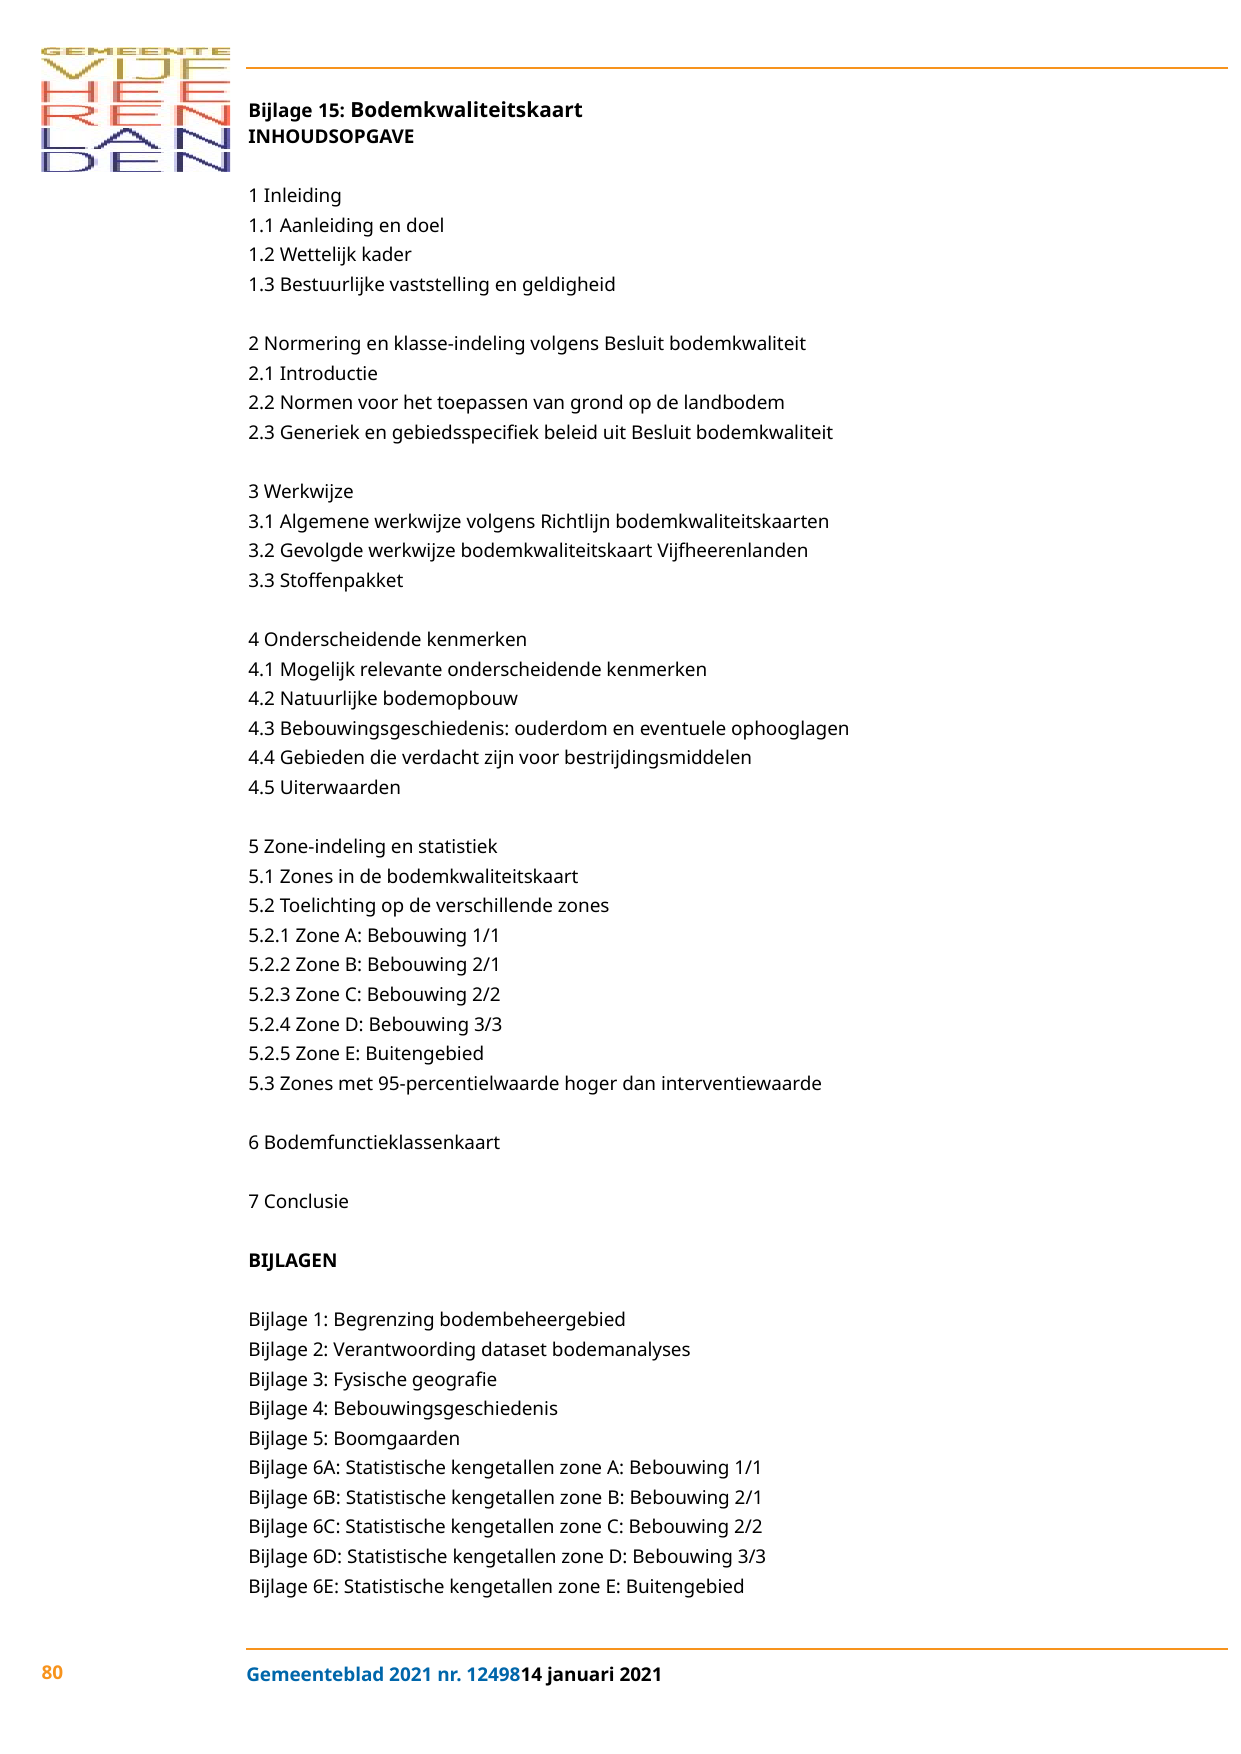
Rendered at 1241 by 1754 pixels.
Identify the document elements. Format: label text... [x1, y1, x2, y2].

text 5.2 Toelichting op de verschillende zones [248, 892, 1152, 918]
text 1.3 Bestuurlijke vaststelling en geldigheid [248, 271, 1152, 297]
text 5.2.5 Zone E: Buitengebied [248, 1040, 1152, 1066]
text 4.3 Bebouwingsgeschiedenis: ouderdom en eventuele ophooglagen [248, 715, 1152, 741]
text 3 Werkwijze [248, 478, 1152, 504]
text 7 Conclusie [248, 1188, 1152, 1214]
text Bijlage 2: Verantwoording dataset bodemanalyses [248, 1336, 1152, 1362]
text 5.2.4 Zone D: Bebouwing 3/3 [248, 1011, 1152, 1037]
text 2.3 Generiek en gebiedsspecifiek beleid uit Besluit bodemkwaliteit [248, 419, 1152, 445]
text Bijlage 6C: Statistische kengetallen zone C: Bebouwing 2/2 [248, 1514, 1152, 1539]
text 5.3 Zones met 95-percentielwaarde hoger dan interventiewaarde [248, 1070, 1152, 1096]
text Bijlage 3: Fysische geografie [248, 1366, 1152, 1392]
text 4.1 Mogelijk relevante onderscheidende kenmerken [248, 656, 1152, 682]
text Bijlage 6E: Statistische kengetallen zone E: Buitengebied [248, 1573, 1152, 1599]
text 5.2.2 Zone B: Bebouwing 2/1 [248, 952, 1152, 977]
text 3.3 Stoffenpakket [248, 567, 1152, 593]
text 5.2.1 Zone A: Bebouwing 1/1 [248, 922, 1152, 948]
text Bijlage 5: Boomgaarden [248, 1425, 1152, 1451]
text Bijlage 1: Begrenzing bodembeheergebied [248, 1307, 1152, 1332]
text Bijlage 6D: Statistische kengetallen zone D: Bebouwing 3/3 [248, 1543, 1152, 1569]
text 3.2 Gevolgde werkwijze bodemkwaliteitskaart Vijfheerenlanden [248, 537, 1152, 563]
text 1.2 Wettelijk kader [248, 242, 1152, 267]
text 1 Inleiding [248, 182, 1152, 208]
text Bijlage 4: Bebouwingsgeschiedenis [248, 1395, 1152, 1421]
text 4.4 Gebieden die verdacht zijn voor bestrijdingsmiddelen [248, 744, 1152, 770]
text 4.5 Uiterwaarden [248, 774, 1152, 800]
text Bijlage 6B: Statistische kengetallen zone B: Bebouwing 2/1 [248, 1484, 1152, 1510]
text 4 Onderscheidende kenmerken [248, 626, 1152, 652]
text Bijlage 6A: Statistische kengetallen zone A: Bebouwing 1/1 [248, 1454, 1152, 1480]
text 6 Bodemfunctieklassenkaart [248, 1129, 1152, 1155]
text 4.2 Natuurlijke bodemopbouw [248, 685, 1152, 711]
text 2.1 Introductie [248, 360, 1152, 386]
text 2 Normering en klasse-indeling volgens Besluit bodemkwaliteit [248, 330, 1152, 356]
text 5 Zone-indeling en statistiek [248, 833, 1152, 859]
text 5.1 Zones in de bodemkwaliteitskaart [248, 863, 1152, 889]
text 1.1 Aanleiding en doel [248, 212, 1152, 238]
text Bijlage 15: Bodemkwaliteitskaart [248, 95, 1152, 123]
text 2.2 Normen voor het toepassen van grond op de landbodem [248, 389, 1152, 415]
text BIJLAGEN [248, 1247, 1152, 1273]
text 3.1 Algemene werkwijze volgens Richtlijn bodemkwaliteitskaarten [248, 508, 1152, 534]
text 5.2.3 Zone C: Bebouwing 2/2 [248, 981, 1152, 1007]
text INHOUDSOPGAVE [248, 123, 1152, 149]
picture [41, 47, 231, 172]
